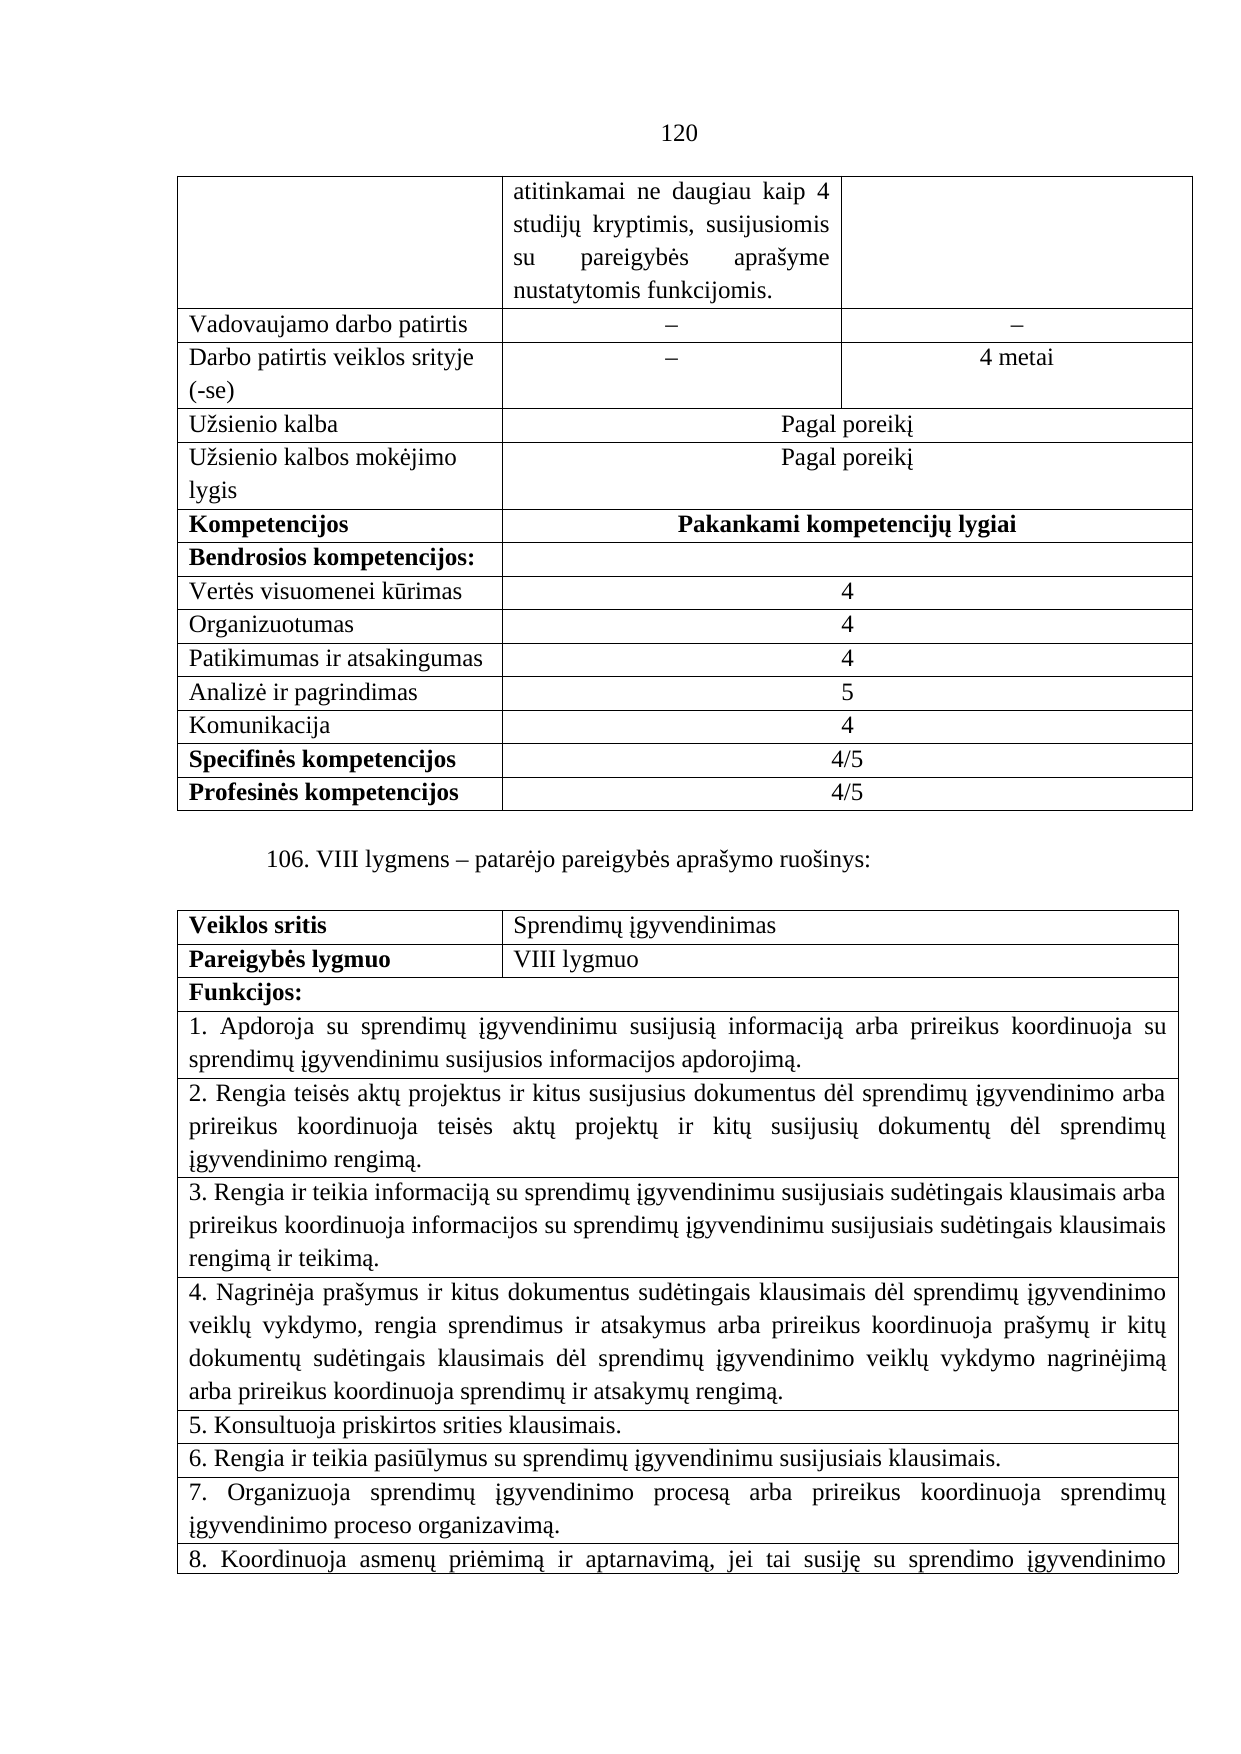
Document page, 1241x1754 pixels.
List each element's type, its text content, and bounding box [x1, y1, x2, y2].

table_cell 8. Koordinuoja asmenų priėmimą ir aptarnavimą, jei tai susiję su sprendimo įgyvendinimo [178, 1544, 1178, 1572]
table_cell Patikimumas ir atsakingumas [178, 644, 502, 676]
table_cell 5. Konsultuoja priskirtos srities klausimais. [178, 1411, 1178, 1443]
table_cell 4/5 [503, 744, 1192, 777]
table_cell VIII lygmuo [503, 945, 1178, 977]
table_cell 4 [503, 610, 1192, 643]
table_cell 3. Rengia ir teikia informaciją su sprendimų įgyvendinimu susijusiais sudėtingais klausimais arba prireikus koordinuoja informacijos su sprendimų įgyvendinimu susijusiais sudėtingais klausimais rengimą ir teikimą. [178, 1178, 1178, 1277]
table_header Veiklos sritis [178, 911, 502, 943]
table_cell 5 [503, 677, 1192, 710]
table_header Sprendimų įgyvendinimas [503, 911, 1178, 943]
table_cell [503, 543, 1192, 576]
table_cell Pagal poreikį [503, 409, 1192, 442]
table_cell Pagal poreikį [503, 443, 1192, 508]
table_cell [178, 177, 502, 308]
table_cell Vertės visuomenei kūrimas [178, 577, 502, 609]
table_cell Kompetencijos [178, 510, 502, 542]
table_cell 4. Nagrinėja prašymus ir kitus dokumentus sudėtingais klausimais dėl sprendimų įgyvendinimo veiklų vykdymo, rengia sprendimus ir atsakymus arba prireikus koordinuoja prašymų ir kitų dokumentų sudėtingais klausimais dėl sprendimų įgyvendinimo veiklų vykdymo nagrinėjimą arba prireikus koordinuoja sprendimų ir atsakymų rengimą. [178, 1278, 1178, 1409]
table_cell atitinkamai ne daugiau kaip 4 studijų kryptimis, susijusiomis su pareigybės aprašyme nustatytomis funkcijomis. [503, 177, 841, 308]
table_cell Pareigybės lygmuo [178, 945, 502, 977]
table_cell 7. Organizuoja sprendimų įgyvendinimo procesą arba prireikus koordinuoja sprendimų įgyvendinimo proceso organizavimą. [178, 1478, 1178, 1543]
table_cell 1. Apdoroja su sprendimų įgyvendinimu susijusią informaciją arba prireikus koordinuoja su sprendimų įgyvendinimu susijusios informacijos apdorojimą. [178, 1012, 1178, 1077]
table_cell 4 metai [842, 343, 1192, 408]
table_cell Komunikacija [178, 711, 502, 743]
table_cell Vadovaujamo darbo patirtis [178, 309, 502, 342]
table_cell Bendrosios kompetencijos: [178, 543, 502, 576]
table_cell Užsienio kalbos mokėjimo lygis [178, 443, 502, 508]
table_cell – [503, 343, 841, 408]
table_cell Užsienio kalba [178, 409, 502, 442]
table_cell – [842, 309, 1192, 342]
table_cell Funkcijos: [178, 978, 1178, 1011]
table_cell 4 [503, 711, 1192, 743]
table_cell [842, 177, 1192, 308]
table_cell Darbo patirtis veiklos srityje (-se) [178, 343, 502, 408]
table_cell 4 [503, 644, 1192, 676]
text 106. VIII lygmens – patarėjo pareigybės aprašymo ruošinys: [177, 844, 1181, 873]
table_cell 4/5 [503, 778, 1192, 810]
table_cell 4 [503, 577, 1192, 609]
table_cell 6. Rengia ir teikia pasiūlymus su sprendimų įgyvendinimu susijusiais klausimais. [178, 1444, 1178, 1477]
table_cell Profesinės kompetencijos [178, 778, 502, 810]
table_cell Specifinės kompetencijos [178, 744, 502, 777]
table_cell Analizė ir pagrindimas [178, 677, 502, 710]
table_cell – [503, 309, 841, 342]
table_cell Pakankami kompetencijų lygiai [503, 510, 1192, 542]
table_cell 2. Rengia teisės aktų projektus ir kitus susijusius dokumentus dėl sprendimų įgyvendinimo arba prireikus koordinuoja teisės aktų projektų ir kitų susijusių dokumentų dėl sprendimų įgyvendinimo rengimą. [178, 1079, 1178, 1177]
table_cell Organizuotumas [178, 610, 502, 643]
